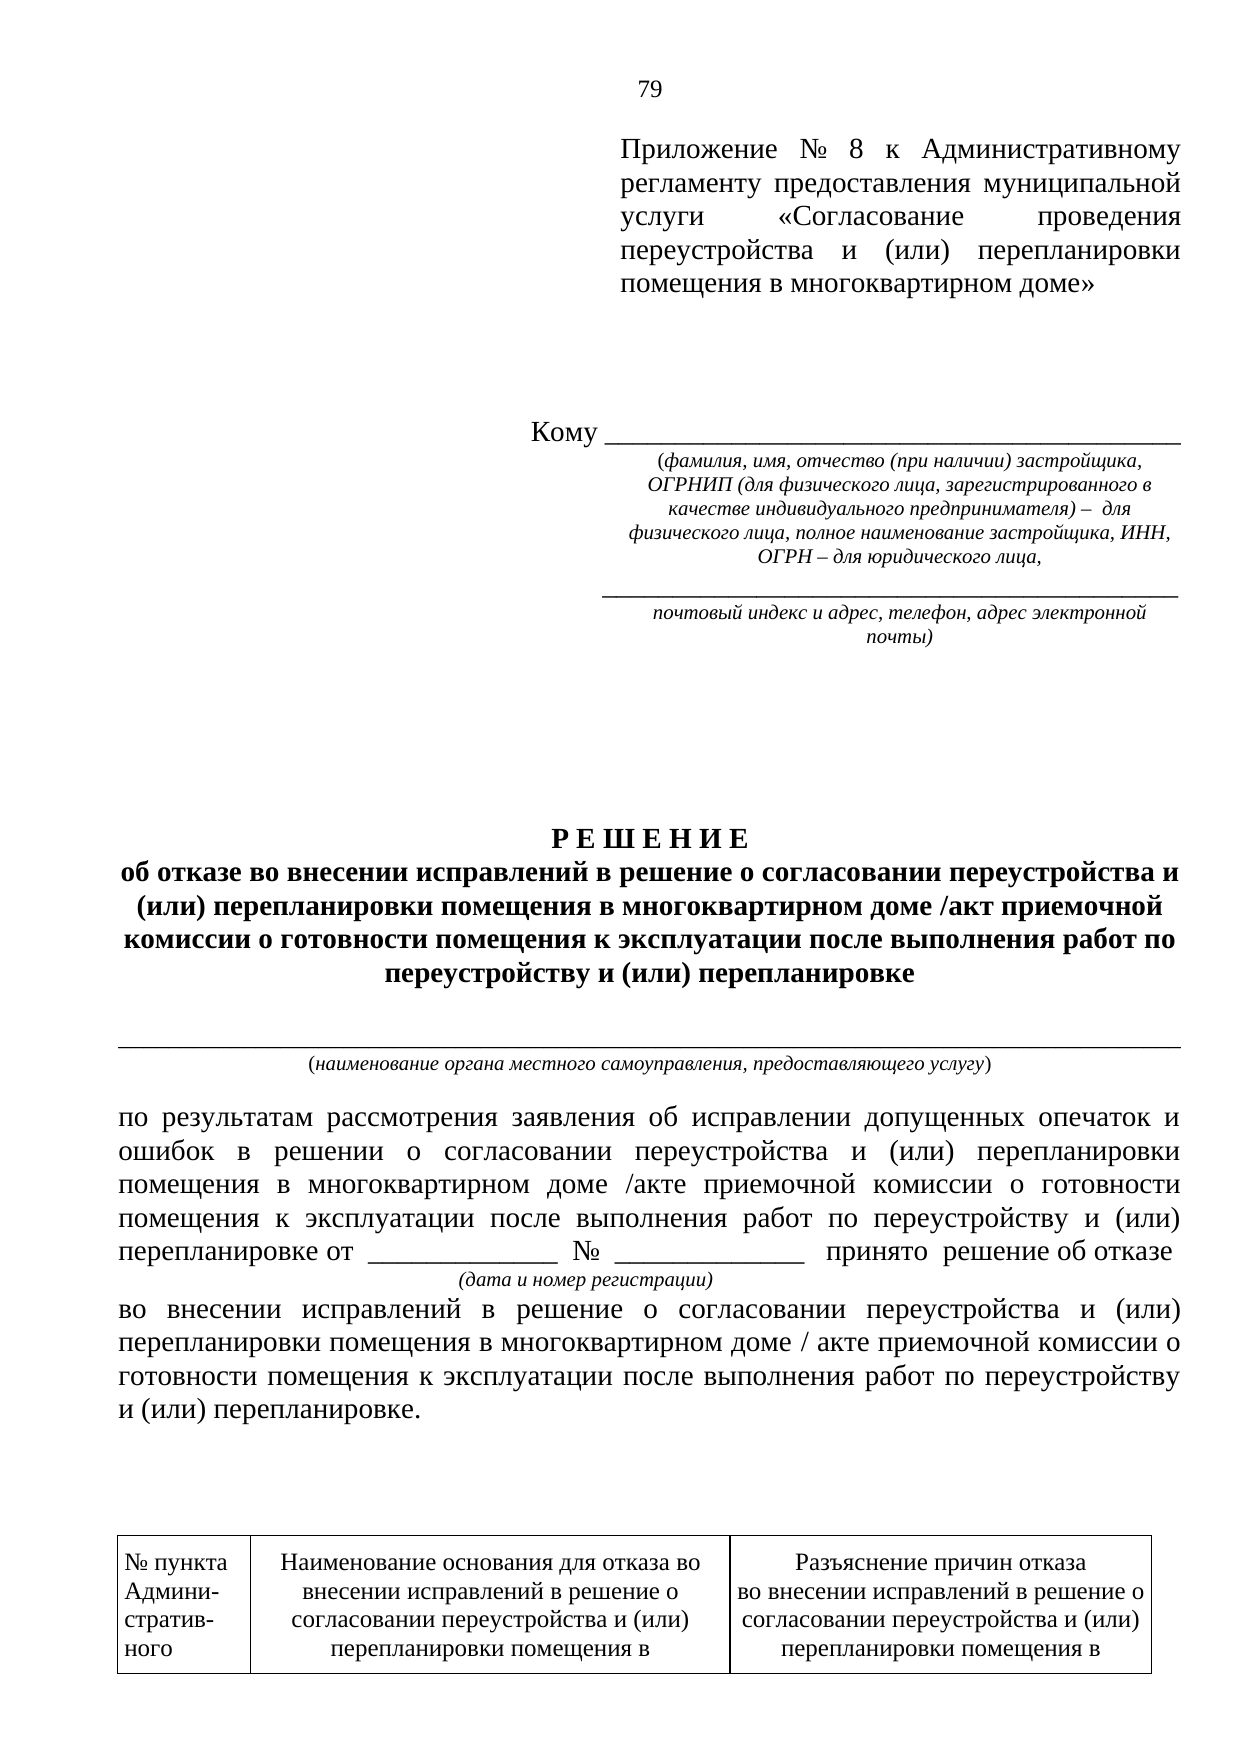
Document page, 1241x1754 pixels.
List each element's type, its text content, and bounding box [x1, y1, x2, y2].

text по результатам рассмотрения заявления об исправлении допущенных опечаток и ошибок в решении о согласовании переустройства и (или) перепланировки помещения в многоквартирном доме /акте приемочной комиссии о готовности помещения к эксплуатации после выполнения работ по переустройству и (или) перепланировке от _____________ № _____________ принято решение об отказе [118, 1099, 1181, 1267]
table_header Разъяснение причин отказа во внесении исправлений в решение о согласовании переустройства и (или) перепланировки помещения в [731, 1536, 1151, 1673]
text (дата и номер регистрации) [192, 1267, 1181, 1291]
text Р Е Ш Е Н И Е об отказе во внесении исправлений в решение о согласовании переустройства и (или) перепланировки помещения в многоквартирном доме /акт приемочной комиссии о готовности помещения к эксплуатации после выполнения работ по переустройству и (или) перепланировке [118, 821, 1181, 989]
text во внесении исправлений в решение о согласовании переустройства и (или) перепланировки помещения в многоквартирном доме / акте приемочной комиссии о готовности помещения к эксплуатации после выполнения работ по переустройству и (или) перепланировке. [118, 1291, 1181, 1425]
text почтовый индекс и адрес, телефон, адрес электронной почты) [620, 600, 1181, 648]
text Кому _________________________________________ [118, 414, 1181, 448]
text (фамилия, имя, отчество (при наличии) застройщика, ОГРНИП (для физического лица, зарегистрированного в качестве индивидуального предпринимателя) – для физического лица, полное наименование застройщика, ИНН, ОГРН – для юридического лица, [620, 448, 1181, 568]
text _____________________________________________________________________________________ [118, 1022, 1181, 1047]
text _________________________________________ [118, 568, 1181, 600]
table_header Наименование основания для отказа во внесении исправлений в решение о согласовании переустройства и (или) перепланировки помещения в [251, 1536, 729, 1673]
table_header № пункта Админи-стратив-ного [118, 1536, 250, 1673]
text Приложение № 8 к Административному регламенту предоставления муниципальной услуги «Согласование проведения переустройства и (или) перепланировки помещения в многоквартирном доме» [620, 131, 1181, 299]
text (наименование органа местного самоуправления, предоставляющего услугу) [118, 1051, 1181, 1075]
